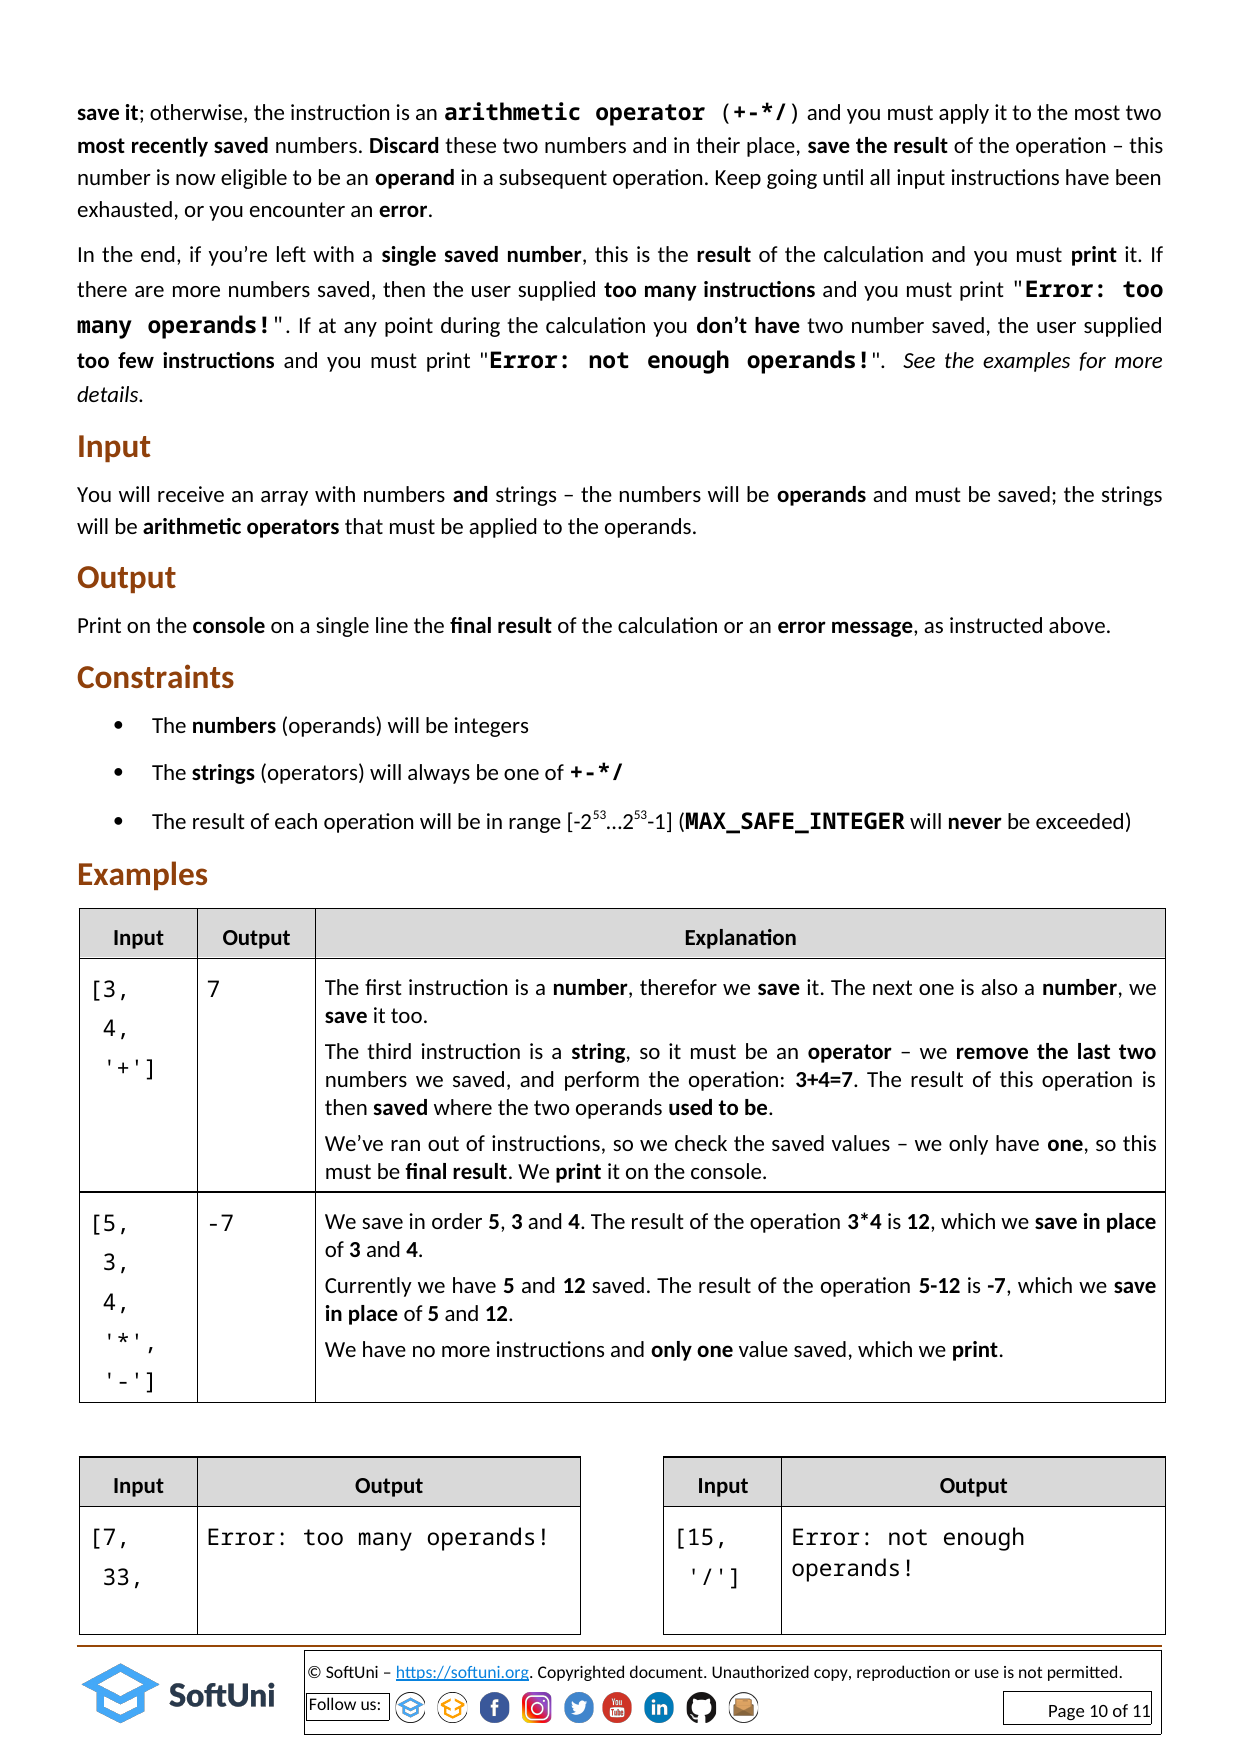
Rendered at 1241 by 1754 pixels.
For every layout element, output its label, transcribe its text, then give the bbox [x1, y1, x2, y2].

table_header Input [80, 909, 197, 957]
table_cell [7, 33, [80, 1507, 197, 1634]
list The numbers (operands) will be integers [114, 711, 1163, 739]
table_cell We save in order 5, 3 and 4. The result of the operation 3*4 is 12, which we save in place of 3 and 4. Currently we have 5 and 12 saved. The result of the operation 5-12 is -7, which we save in place of 5 and 12. We have no more instructions and only one value saved, which we print. [316, 1193, 1165, 1402]
table_header Output [198, 909, 315, 957]
picture [437, 1692, 468, 1723]
table_cell Error: too many operands! [198, 1507, 580, 1634]
picture [75, 1658, 281, 1729]
table_header Explanation [316, 909, 1165, 957]
text Print on the console on a single line the final result of the calculation or an error message, as instructed above. [77, 612, 1163, 640]
subtitle Examples [77, 853, 1163, 894]
picture [644, 1714, 653, 1723]
subtitle Constraints [77, 656, 1163, 697]
table_header Output [782, 1458, 1165, 1506]
picture [564, 1692, 594, 1723]
text You will receive an array with numbers and strings – the numbers will be operands and must be saved; the strings will be arithmetic operators that must be applied to the operands. [77, 480, 1163, 540]
text In the end, if you’re left with a single saved number, this is the result of the calculation and you must print it. If there are more numbers saved, then the user supplied too many instructions and you must print "Error: too many operands!". If at any point during the calculation you don’t have two number saved, the user supplied too few instructions and you must print "Error: not enough operands!". See the examples for more details. [77, 240, 1163, 408]
text save it; otherwise, the instruction is an arithmetic operator (+-*/) and you must apply it to the most two most recently saved numbers. Discard these two numbers and in their place, save the result of the operation – this number is now eligible to be an operand in a subsequent operation. Keep going until all input instructions have been exhausted, or you encounter an error. [77, 95, 1163, 223]
list The strings (operators) will always be one of +-*/ [114, 756, 1163, 787]
picture [602, 1692, 632, 1723]
table_cell [15, '/'] [664, 1507, 781, 1634]
table_header Output [198, 1458, 580, 1506]
list The result of each operation will be in range [-253…253-1] (MAX_SAFE_INTEGER will never be exceeded) [114, 804, 1163, 836]
table_cell 7 [198, 959, 315, 1191]
table_cell [5, 3, 4, '*', '-'] [80, 1193, 197, 1402]
picture [665, 1692, 674, 1701]
table_header [581, 1456, 663, 1634]
picture [522, 1692, 552, 1723]
table_header Input [80, 1458, 197, 1506]
picture [644, 1692, 653, 1701]
subtitle Output [77, 557, 1163, 597]
table_cell -7 [198, 1193, 315, 1402]
picture [686, 1692, 717, 1723]
table_cell Error: not enough operands! [782, 1507, 1165, 1634]
table_cell [3, 4, '+'] [80, 959, 197, 1191]
subtitle Input [77, 424, 1163, 465]
picture [395, 1692, 425, 1723]
picture [728, 1692, 759, 1723]
table_cell The first instruction is a number, therefor we save it. The next one is also a number, we save it too. The third instruction is a string, so it must be an operator – we remove the last two numbers we saved, and perform the operation: 3+4=7. The result of this operation is then saved where the two operands used to be. We’ve ran out of instructions, so we check the saved values – we only have one, so this must be final result. We print it on the console. [316, 959, 1165, 1191]
picture [480, 1692, 510, 1723]
picture [658, 1705, 667, 1714]
picture [665, 1714, 674, 1723]
table_header Input [664, 1458, 781, 1506]
